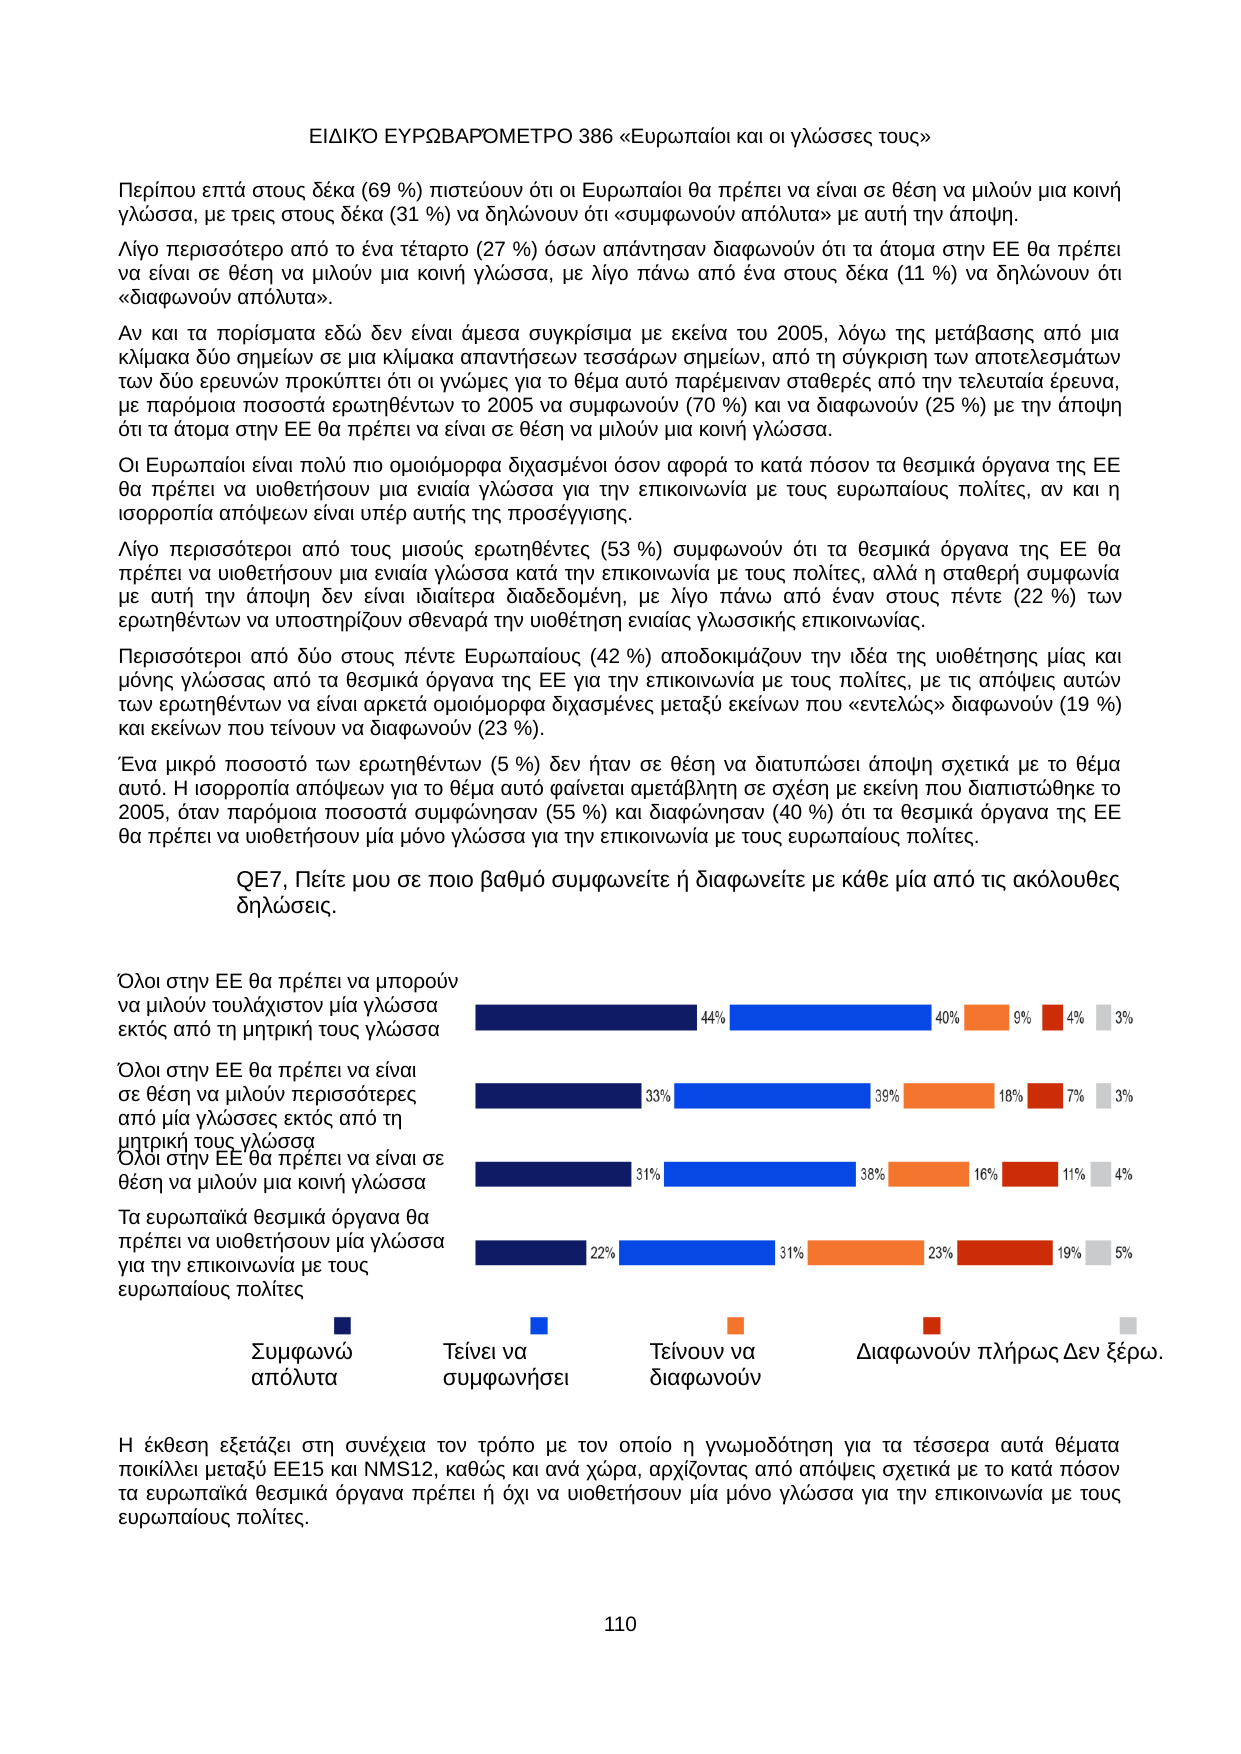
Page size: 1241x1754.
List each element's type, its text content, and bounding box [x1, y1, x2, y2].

text Περίπου επτά στους δέκα (69 %) πιστεύουν ότι οι Ευρωπαίοι θα πρέπει να είναι σε θέση να μιλούν μια κοινή γλώσσα, με τρεις στους δέκα (31 %) να δηλώνουν ότι «συμφωνούν απόλυτα» με αυτή την άποψη. [118, 177, 1122, 225]
text Οι Ευρωπαίοι είναι πολύ πιο ομοιόμορφα διχασμένοι όσον αφορά το κατά πόσον τα θεσμικά όργανα της ΕΕ θα πρέπει να υιοθετήσουν μια ενιαία γλώσσα για την επικοινωνία με τους ευρωπαίους πολίτες, αν και η ισορροπία απόψεων είναι υπέρ αυτής της προσέγγισης. [118, 453, 1122, 524]
text Λίγο περισσότερο από το ένα τέταρτο (27 %) όσων απάντησαν διαφωνούν ότι τα άτομα στην ΕΕ θα πρέπει να είναι σε θέση να μιλούν μια κοινή γλώσσα, με λίγο πάνω από ένα στους δέκα (11 %) να δηλώνουν ότι «διαφωνούν απόλυτα». [118, 237, 1122, 309]
text Η έκθεση εξετάζει στη συνέχεια τον τρόπο με τον οποίο η γνωμοδότηση για τα τέσσερα αυτά θέματα ποικίλλει μεταξύ ΕΕ15 και NMS12, καθώς και ανά χώρα, αρχίζοντας από απόψεις σχετικά με το κατά πόσον τα ευρωπαϊκά θεσμικά όργανα πρέπει ή όχι να υιοθετήσουν μία μόνο γλώσσα για την επικοινωνία με τους ευρωπαίους πολίτες. [118, 1433, 1122, 1529]
text Λίγο περισσότεροι από τους μισούς ερωτηθέντες (53 %) συμφωνούν ότι τα θεσμικά όργανα της ΕΕ θα πρέπει να υιοθετήσουν μια ενιαία γλώσσα κατά την επικοινωνία με τους πολίτες, αλλά η σταθερή συμφωνία με αυτή την άποψη δεν είναι ιδιαίτερα διαδεδομένη, με λίγο πάνω από έναν στους πέντε (22 %) των ερωτηθέντων να υποστηρίζουν σθεναρά την υιοθέτηση ενιαίας γλωσσικής επικοινωνίας. [118, 536, 1122, 632]
text Περισσότεροι από δύο στους πέντε Ευρωπαίους (42 %) αποδοκιμάζουν την ιδέα της υιοθέτησης μίας και μόνης γλώσσας από τα θεσμικά όργανα της ΕΕ για την επικοινωνία με τους πολίτες, με τις απόψεις αυτών των ερωτηθέντων να είναι αρκετά ομοιόμορφα διχασμένες μεταξύ εκείνων που «εντελώς» διαφωνούν (19 %) και εκείνων που τείνουν να διαφωνούν (23 %). [118, 644, 1122, 740]
picture [324, 1308, 1152, 1350]
text Αν και τα πορίσματα εδώ δεν είναι άμεσα συγκρίσιμα με εκείνα του 2005, λόγω της μετάβασης από μια κλίμακα δύο σημείων σε μια κλίμακα απαντήσεων τεσσάρων σημείων, από τη σύγκριση των αποτελεσμάτων των δύο ερευνών προκύπτει ότι οι γνώμες για το θέμα αυτό παρέμειναν σταθερές από την τελευταία έρευνα, με παρόμοια ποσοστά ερωτηθέντων το 2005 να συμφωνούν (70 %) και να διαφωνούν (25 %) με την άποψη ότι τα άτομα στην ΕΕ θα πρέπει να είναι σε θέση να μιλούν μια κοινή γλώσσα. [118, 321, 1122, 441]
picture [473, 983, 1152, 1284]
text Ένα μικρό ποσοστό των ερωτηθέντων (5 %) δεν ήταν σε θέση να διατυπώσει άποψη σχετικά με το θέμα αυτό. Η ισορροπία απόψεων για το θέμα αυτό φαίνεται αμετάβλητη σε σχέση με εκείνη που διαπιστώθηκε το 2005, όταν παρόμοια ποσοστά συμφώνησαν (55 %) και διαφώνησαν (40 %) ότι τα θεσμικά όργανα της ΕΕ θα πρέπει να υιοθετήσουν μία μόνο γλώσσα για την επικοινωνία με τους ευρωπαίους πολίτες. [118, 752, 1122, 848]
